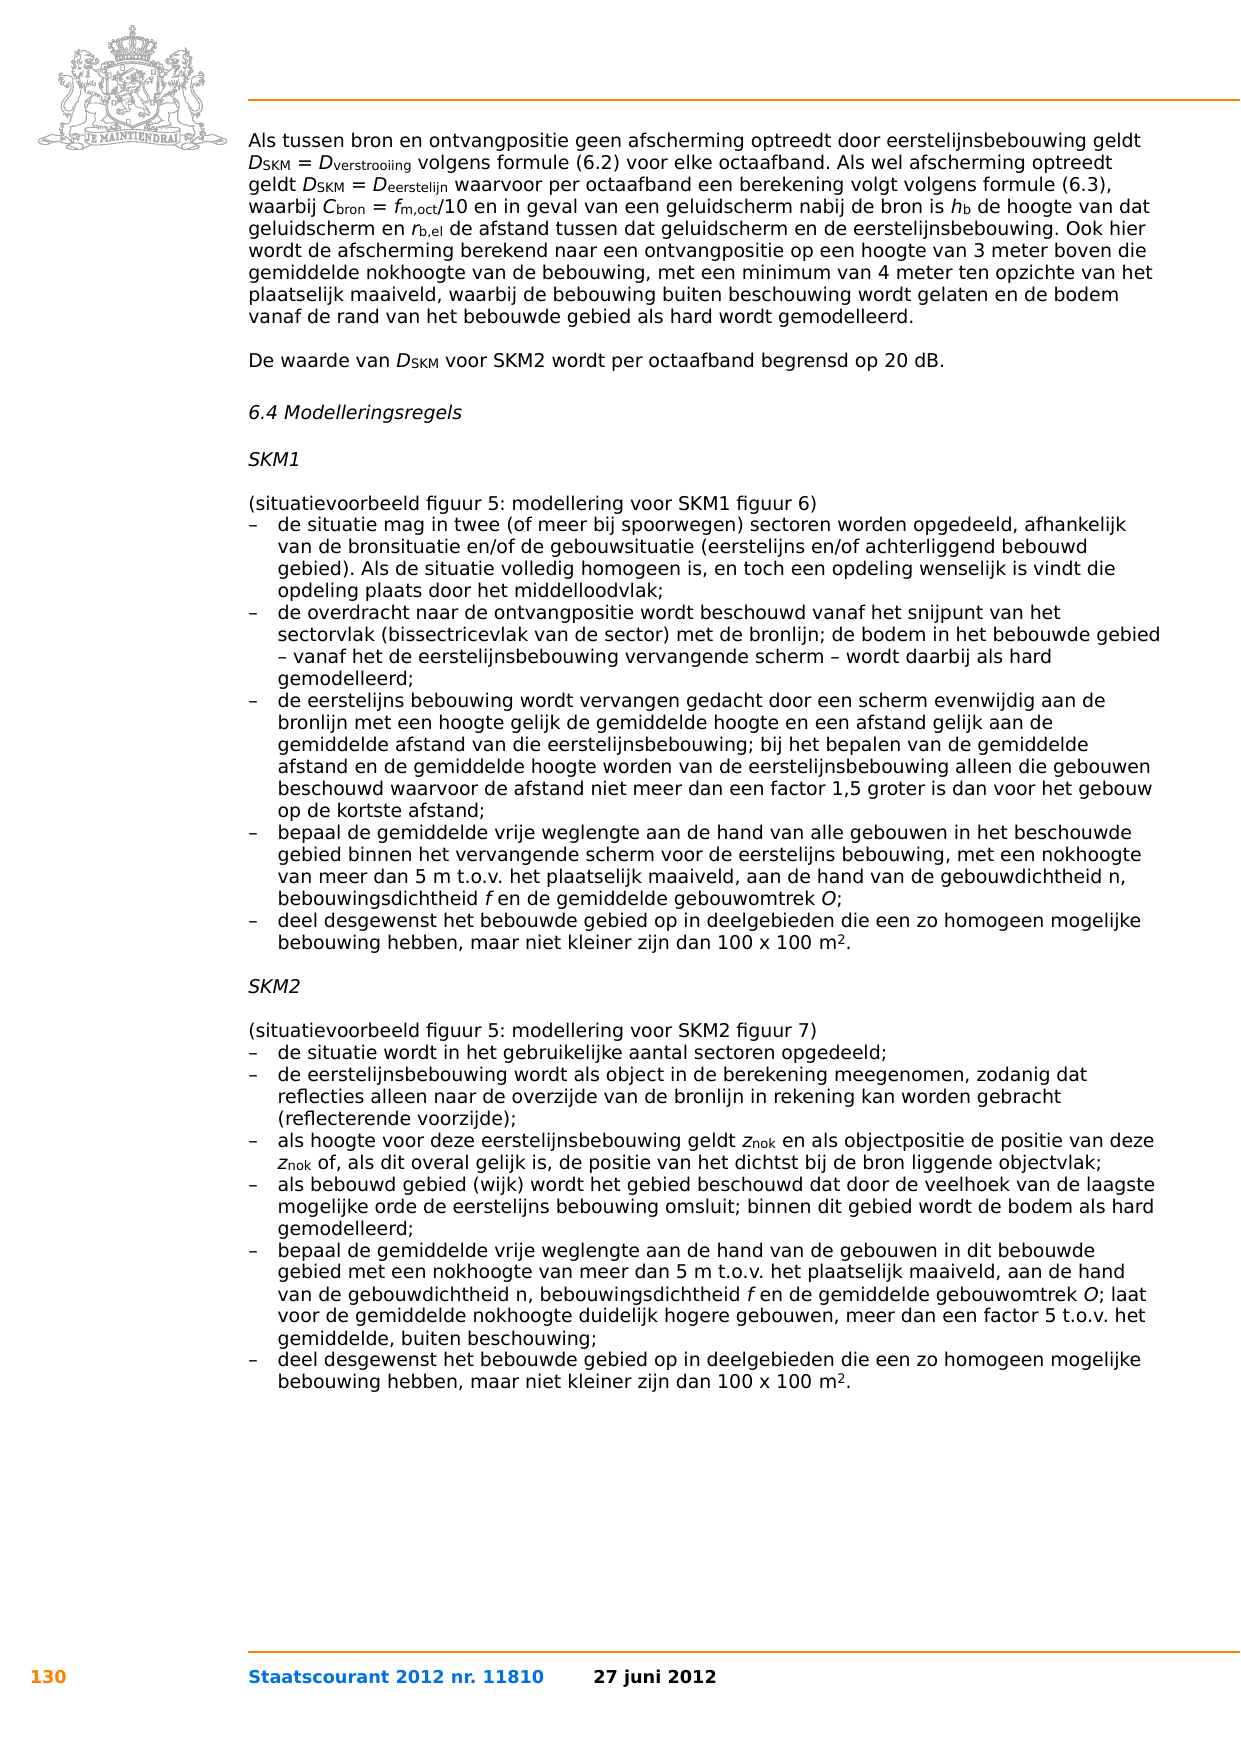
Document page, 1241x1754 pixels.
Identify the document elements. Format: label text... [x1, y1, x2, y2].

text (situatievoorbeeld figuur 5: modellering voor SKM2 figuur 7) [248, 1020, 1163, 1042]
text – bepaal de gemiddelde vrije weglengte aan de hand van de gebouwen in dit bebouwde gebied met een nokhoogte van meer dan 5 m t.o.v. het plaatselijk maaiveld, aan de hand van de gebouwdichtheid n, bebouwingsdichtheid f en de gemiddelde gebouwomtrek O; laat voor de gemiddelde nokhoogte duidelijk hogere gebouwen, meer dan een factor 5 t.o.v. het gemiddelde, buiten beschouwing; [248, 1239, 1163, 1349]
text – de overdracht naar de ontvangpositie wordt beschouwd vanaf het snijpunt van het sectorvlak (bissectricevlak van de sector) met de bronlijn; de bodem in het bebouwde gebied – vanaf het de eerstelijnsbebouwing vervangende scherm – wordt daarbij als hard gemodelleerd; [248, 602, 1163, 690]
text – de situatie mag in twee (of meer bij spoorwegen) sectoren worden opgedeeld, afhankelijk van de bronsituatie en/of de gebouwsituatie (eerstelijns en/of achterliggend bebouwd gebied). Als de situatie volledig homogeen is, en toch een opdeling wenselijk is vindt die opdeling plaats door het middelloodvlak; [248, 514, 1163, 602]
subtitle SKM1 [248, 448, 1163, 471]
text (situatievoorbeeld figuur 5: modellering voor SKM1 figuur 6) [248, 492, 1163, 514]
text – de eerstelijnsbebouwing wordt als object in de berekening meegenomen, zodanig dat reflecties alleen naar de overzijde van de bronlijn in rekening kan worden gebracht (reflecterende voorzijde); [248, 1064, 1163, 1129]
text – deel desgewenst het bebouwde gebied op in deelgebieden die een zo homogeen mogelijke bebouwing hebben, maar niet kleiner zijn dan 100 x 100 m2. [248, 910, 1163, 954]
text De waarde van DSKM voor SKM2 wordt per octaafband begrensd op 20 dB. [248, 349, 1163, 372]
text – de situatie wordt in het gebruikelijke aantal sectoren opgedeeld; [248, 1042, 1163, 1064]
text – deel desgewenst het bebouwde gebied op in deelgebieden die een zo homogeen mogelijke bebouwing hebben, maar niet kleiner zijn dan 100 x 100 m2. [248, 1349, 1163, 1393]
text Als tussen bron en ontvangpositie geen afscherming optreedt door eerstelijnsbebouwing geldt DSKM = Dverstrooiing volgens formule (6.2) voor elke octaafband. Als wel afscherming optreedt geldt DSKM = Deerstelijn waarvoor per octaafband een berekening volgt volgens formule (6.3), waarbij Cbron = fm,oct/10 en in geval van een geluidscherm nabij de bron is hb de hoogte van dat geluidscherm en rb,el de afstand tussen dat geluidscherm en de eerstelijnsbebouwing. Ook hier wordt de afscherming berekend naar een ontvangpositie op een hoogte van 3 meter boven die gemiddelde nokhoogte van de bebouwing, met een minimum van 4 meter ten opzichte van het plaatselijk maaiveld, waarbij de bebouwing buiten beschouwing wordt gelaten en de bodem vanaf de rand van het bebouwde gebied als hard wordt gemodelleerd. [248, 130, 1163, 328]
text – bepaal de gemiddelde vrije weglengte aan de hand van alle gebouwen in het beschouwde gebied binnen het vervangende scherm voor de eerstelijns bebouwing, met een nokhoogte van meer dan 5 m t.o.v. het plaatselijk maaiveld, aan de hand van de gebouwdichtheid n, bebouwingsdichtheid f en de gemiddelde gebouwomtrek O; [248, 822, 1163, 910]
subtitle 6.4 Modelleringsregels [248, 402, 1163, 423]
text – de eerstelijns bebouwing wordt vervangen gedacht door een scherm evenwijdig aan de bronlijn met een hoogte gelijk de gemiddelde hoogte en een afstand gelijk aan de gemiddelde afstand van die eerstelijnsbebouwing; bij het bepalen van de gemiddelde afstand en de gemiddelde hoogte worden van de eerstelijnsbebouwing alleen die gebouwen beschouwd waarvoor de afstand niet meer dan een factor 1,5 groter is dan voor het gebouw op de kortste afstand; [248, 690, 1163, 822]
subtitle SKM2 [248, 976, 1163, 998]
text – als hoogte voor deze eerstelijnsbebouwing geldt znok en als objectpositie de positie van deze znok of, als dit overal gelijk is, de positie van het dichtst bij de bron liggende objectvlak; [248, 1129, 1163, 1173]
text – als bebouwd gebied (wijk) wordt het gebied beschouwd dat door de veelhoek van de laagste mogelijke orde de eerstelijns bebouwing omsluit; binnen dit gebied wordt de bodem als hard gemodelleerd; [248, 1173, 1163, 1239]
picture [38, 25, 227, 150]
